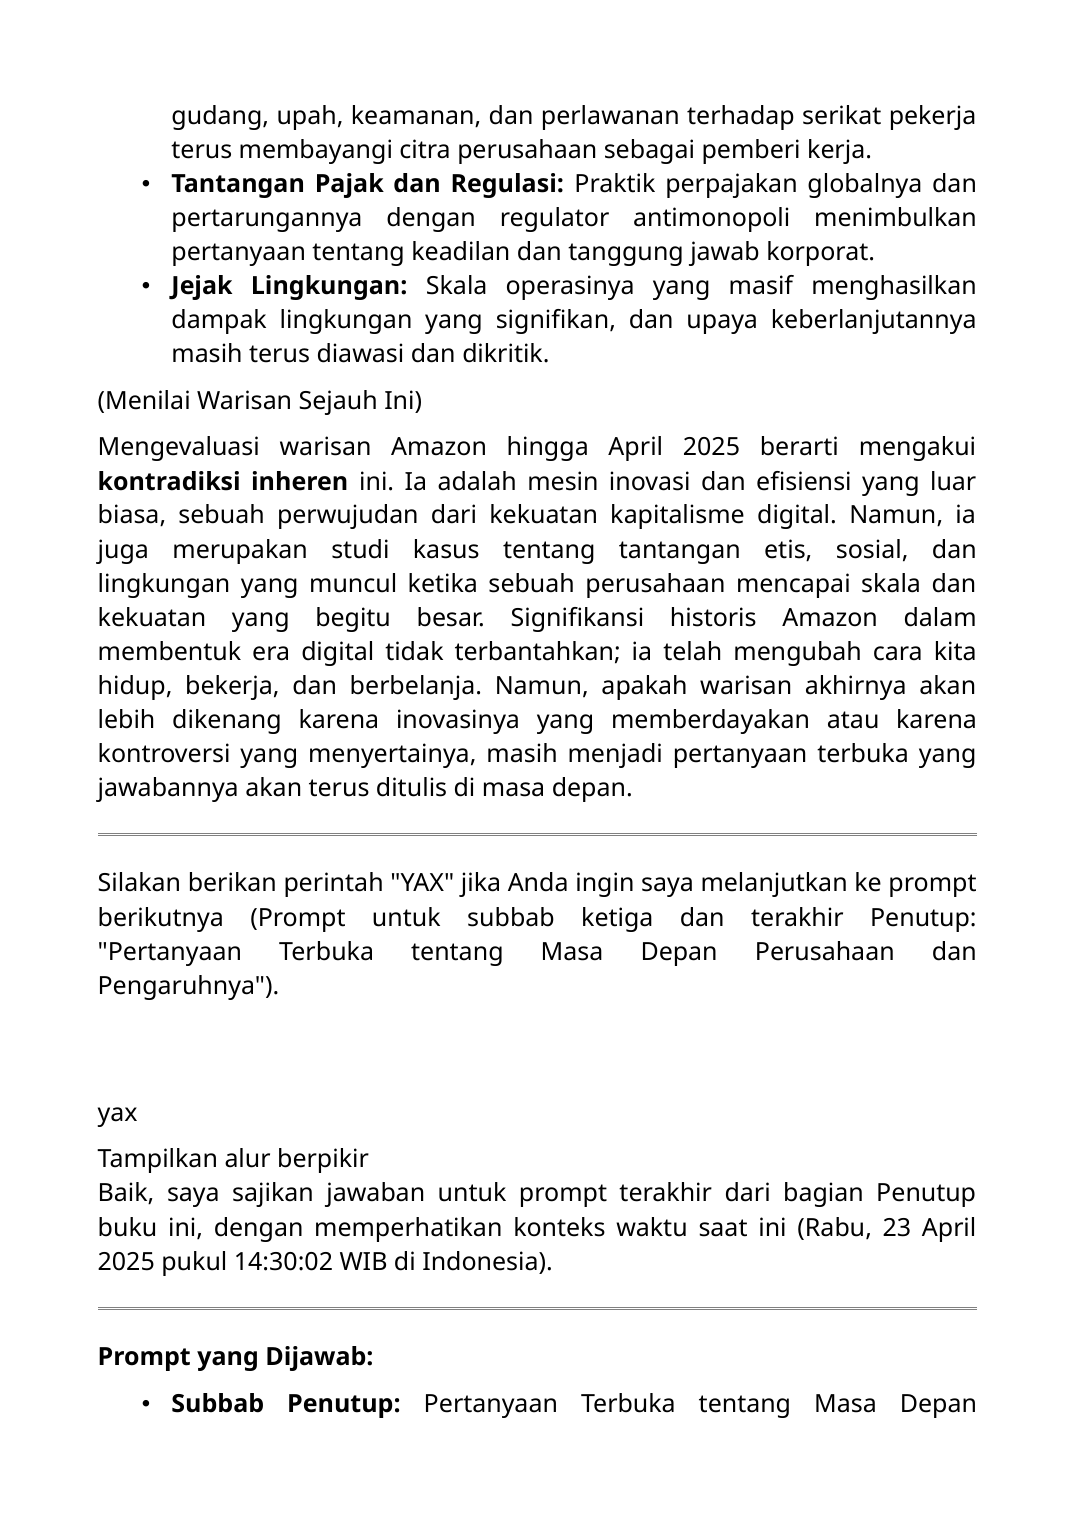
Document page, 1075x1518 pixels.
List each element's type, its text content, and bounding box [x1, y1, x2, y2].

list gudang, upah, keamanan, dan perlawanan terhadap serikat pekerja terus membayangi citra perusahaan sebagai pemberi kerja. [142, 97, 977, 166]
text Prompt yang Dijawab: [97, 1339, 977, 1373]
list Tantangan Pajak dan Regulasi: Praktik perpajakan globalnya dan pertarungannya dengan regulator antimonopoli menimbulkan pertanyaan tentang keadilan dan tanggung jawab korporat. [142, 166, 977, 268]
text yax [97, 1094, 977, 1128]
list Jejak Lingkungan: Skala operasinya yang masif menghasilkan dampak lingkungan yang signifikan, dan upaya keberlanjutannya masih terus diawasi dan dikritik. [142, 268, 977, 370]
text (Menilai Warisan Sejauh Ini) [97, 382, 977, 417]
text Baik, saya sajikan jawaban untuk prompt terakhir dari bagian Penutup buku ini, dengan memperhatikan konteks waktu saat ini (Rabu, 23 April 2025 pukul 14:30:02 WIB di Indonesia). [97, 1175, 977, 1277]
text Tampilkan alur berpikir [97, 1141, 977, 1175]
list Subbab Penutup: Pertanyaan Terbuka tentang Masa Depan [142, 1385, 977, 1419]
text Silakan berikan perintah "YAX" jika Anda ingin saya melanjutkan ke prompt berikutnya (Prompt untuk subbab ketiga dan terakhir Penutup: "Pertanyaan Terbuka tentang Masa Depan Perusahaan dan Pengaruhnya"). [97, 865, 977, 1001]
text Mengevaluasi warisan Amazon hingga April 2025 berarti mengakui kontradiksi inheren ini. Ia adalah mesin inovasi dan efisiensi yang luar biasa, sebuah perwujudan dari kekuatan kapitalisme digital. Namun, ia juga merupakan studi kasus tentang tantangan etis, sosial, dan lingkungan yang muncul ketika sebuah perusahaan mencapai skala dan kekuatan yang begitu besar. Signifikansi historis Amazon dalam membentuk era digital tidak terbantahkan; ia telah mengubah cara kita hidup, bekerja, dan berbelanja. Namun, apakah warisan akhirnya akan lebih dikenang karena inovasinya yang memberdayakan atau karena kontroversi yang menyertainya, masih menjadi pertanyaan terbuka yang jawabannya akan terus ditulis di masa depan. [97, 429, 977, 804]
